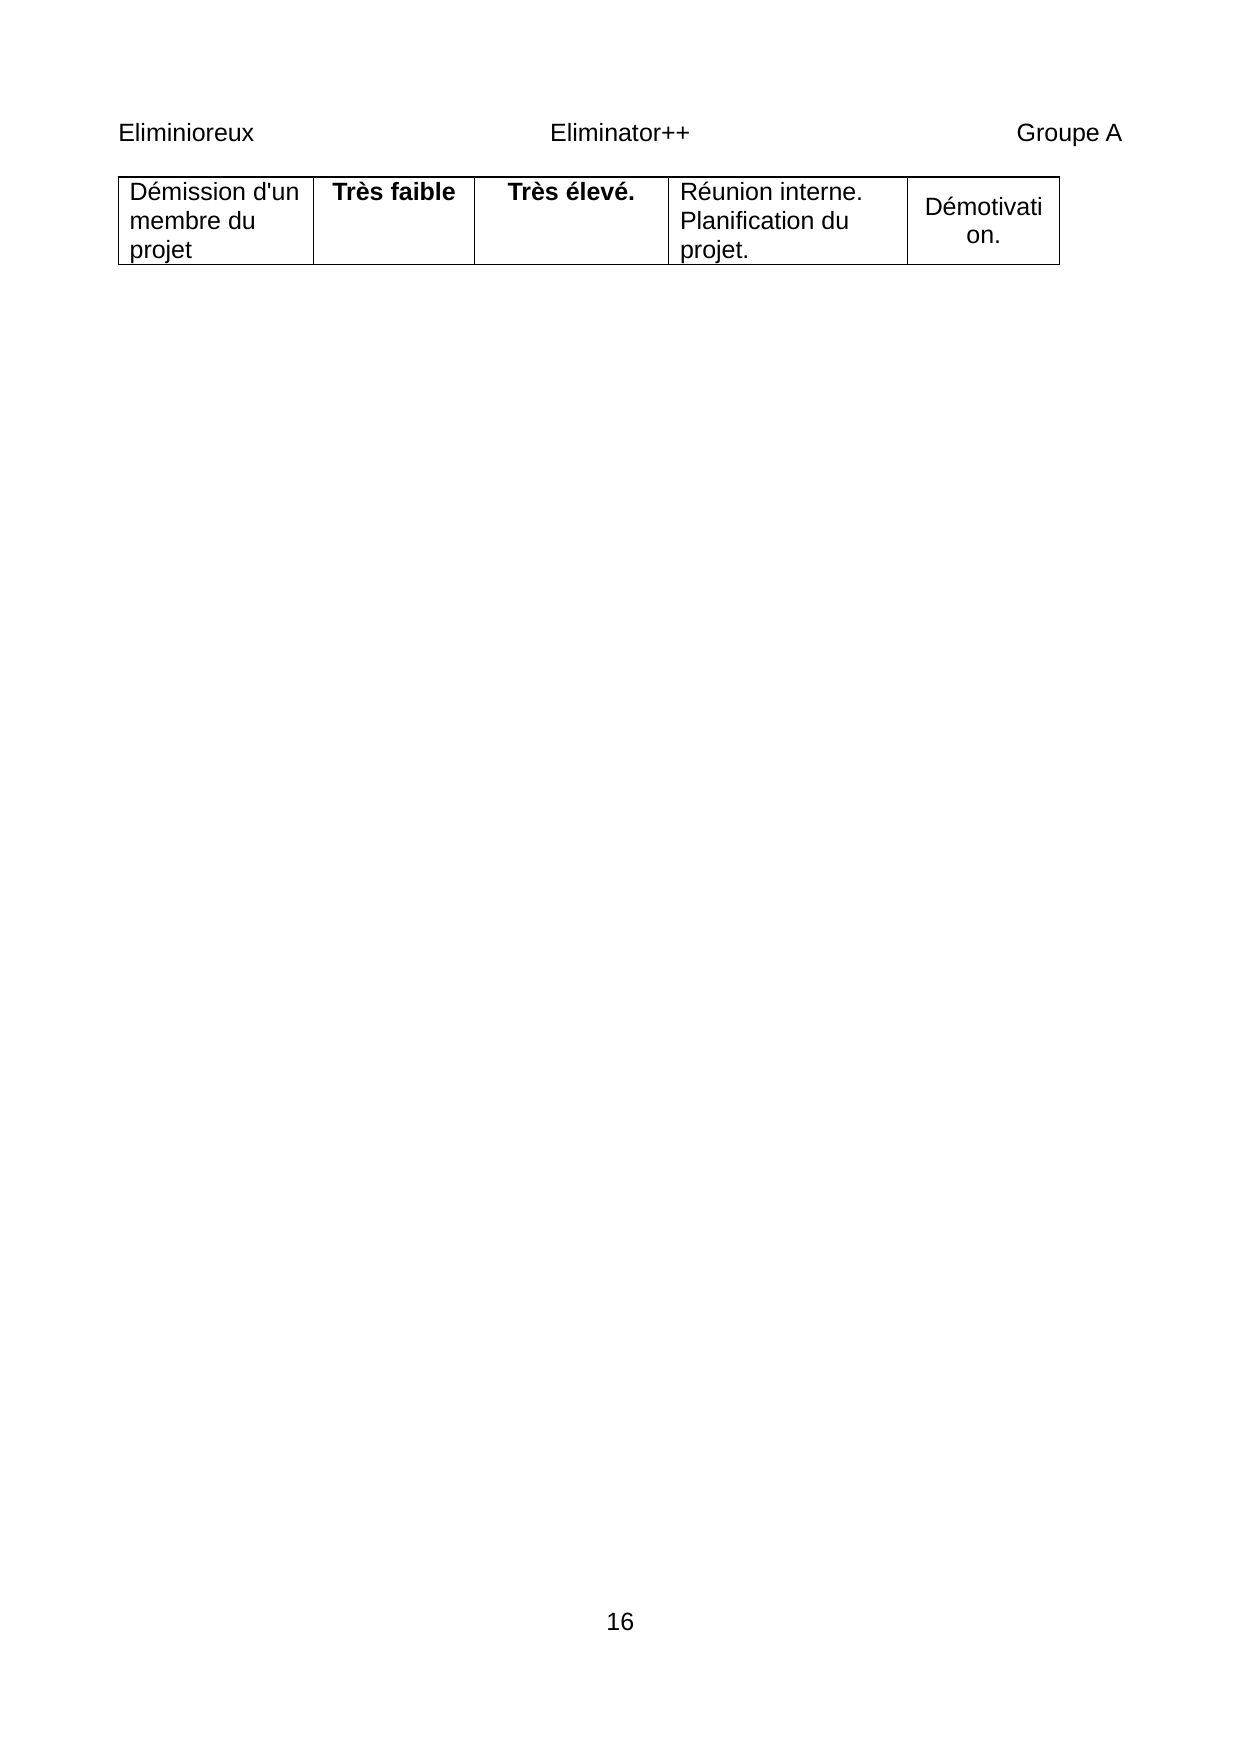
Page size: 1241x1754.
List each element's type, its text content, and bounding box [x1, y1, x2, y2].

table_cell Réunion interne. Planification du projet. [669, 178, 907, 264]
table_cell Démotivation. [908, 178, 1059, 264]
table_cell Très faible [314, 178, 474, 264]
table_cell Très élevé. [475, 178, 668, 264]
table_cell Démission d'un membre du projet [119, 178, 313, 264]
